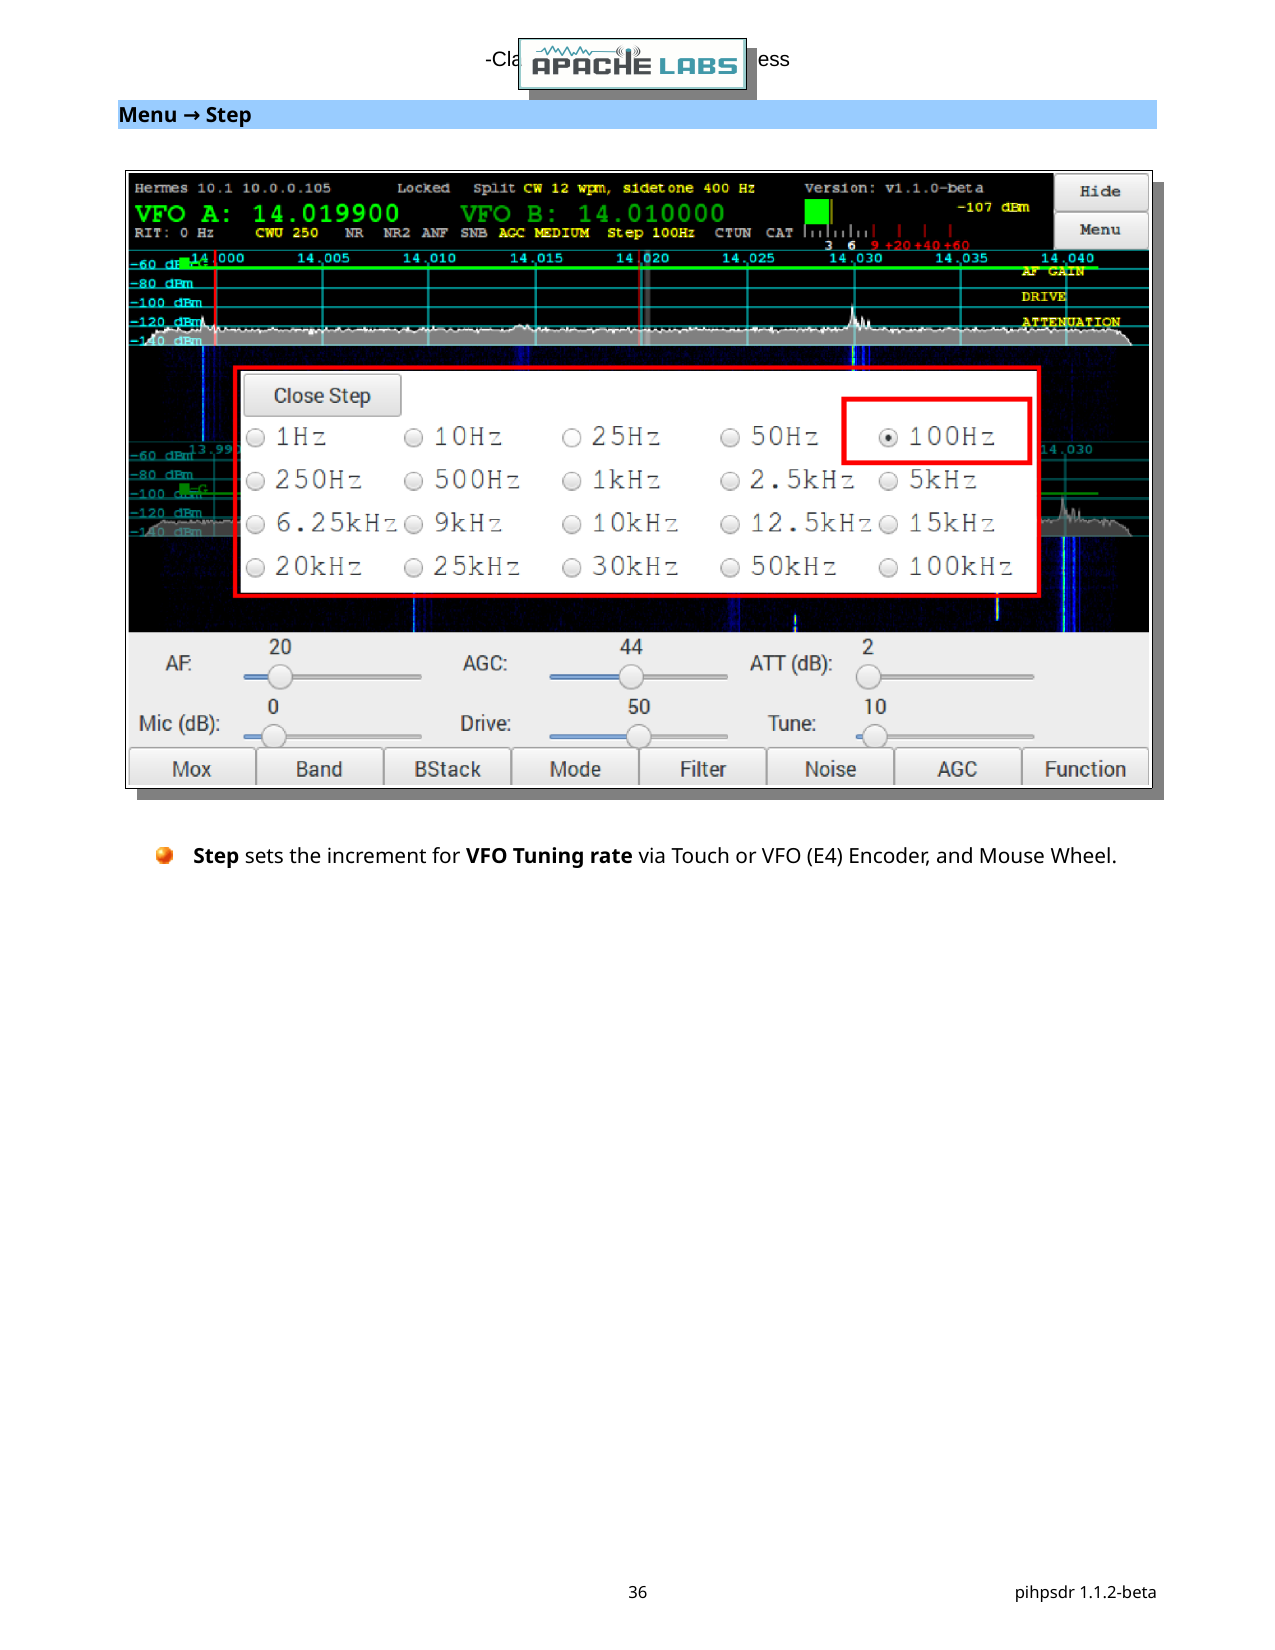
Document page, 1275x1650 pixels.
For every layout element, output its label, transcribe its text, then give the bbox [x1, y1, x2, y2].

picture [128, 173, 1149, 785]
list Step sets the increment for VFO Tuning rate via Touch or VFO (E4) Encoder, and Mouse Wheel. [156, 841, 1157, 869]
picture [521, 40, 744, 87]
subtitle Menu → Step [118, 100, 1157, 129]
picture [156, 847, 173, 864]
